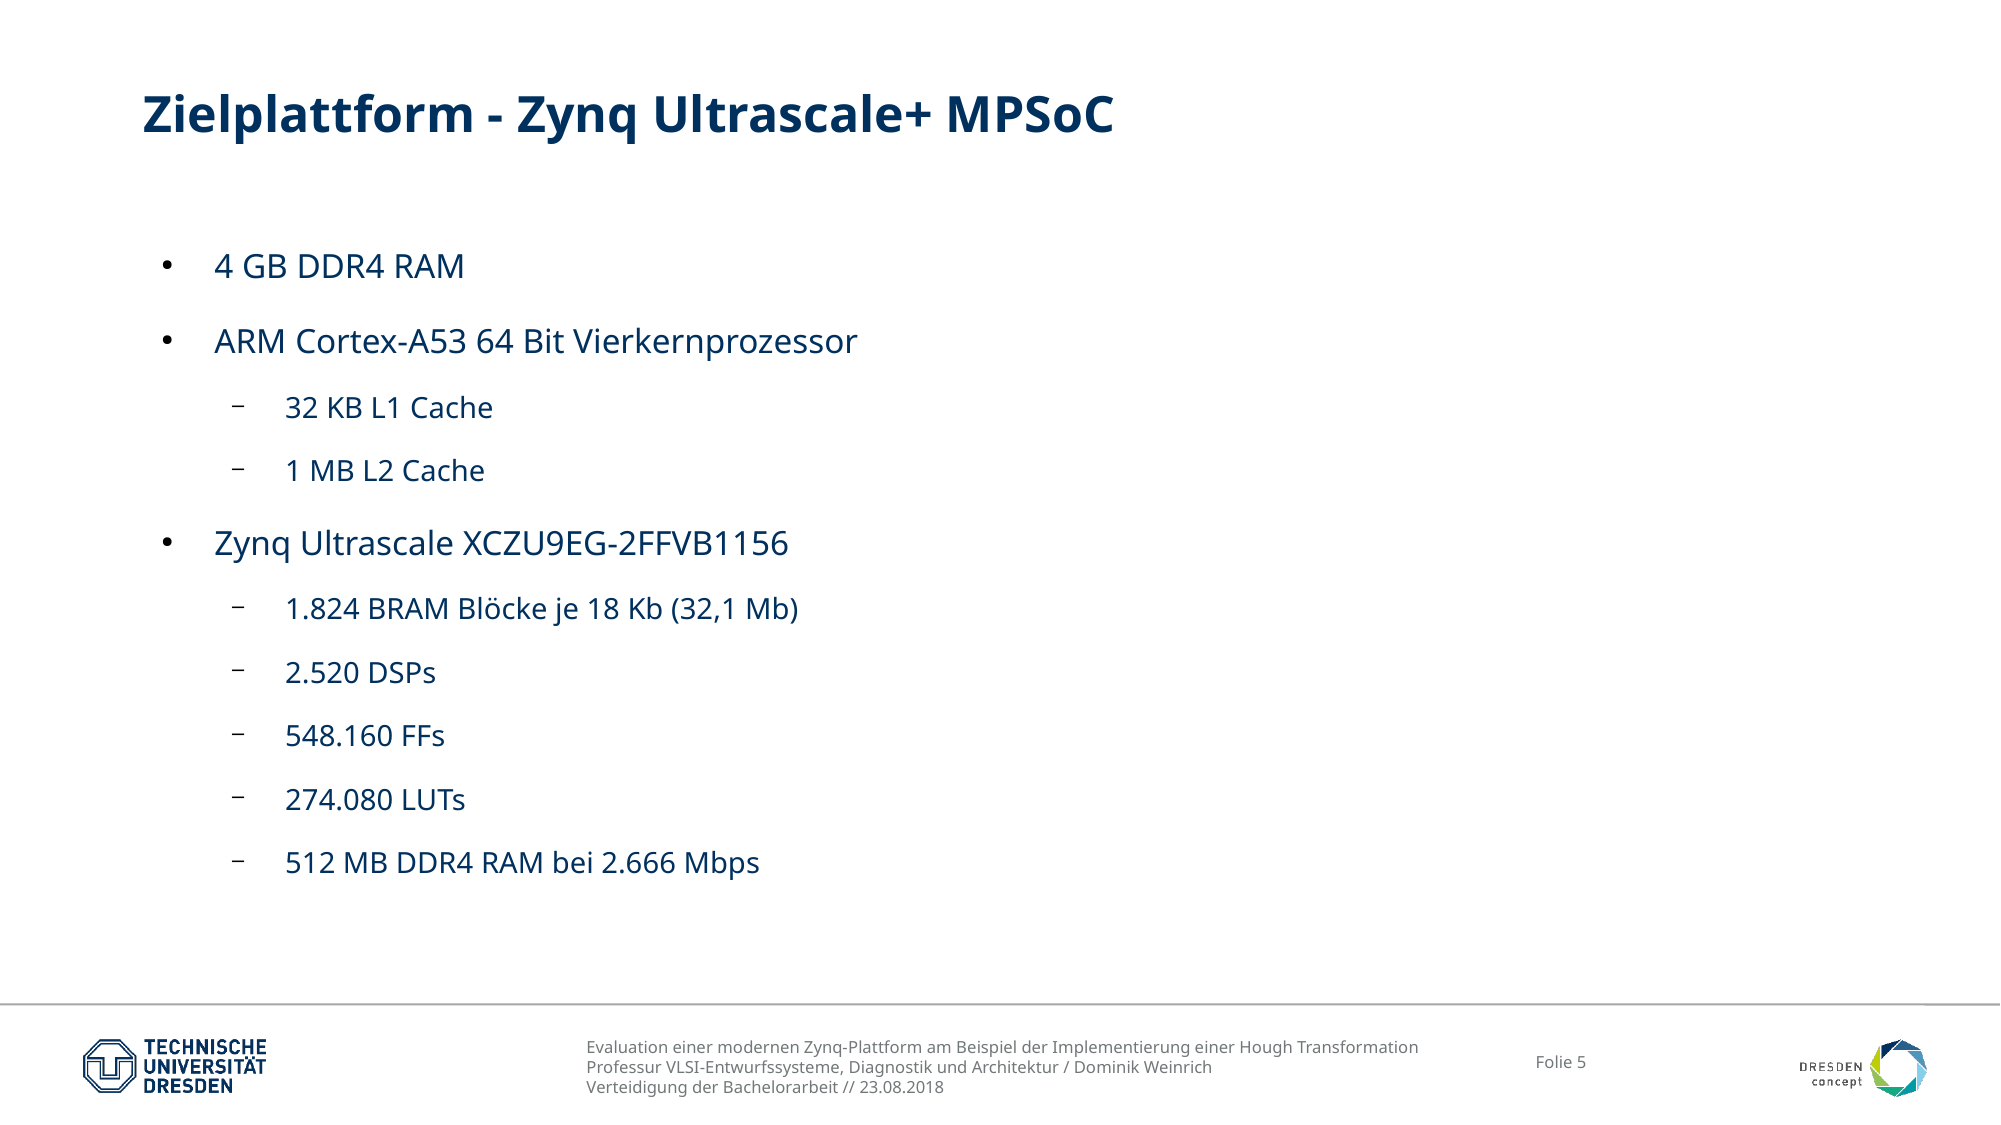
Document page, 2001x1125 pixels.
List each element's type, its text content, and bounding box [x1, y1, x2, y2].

picture [83, 1039, 266, 1093]
list 4 GB DDR4 RAM ARM Cortex-A53 64 Bit Vierkernprozessor 32 KB L1 Cache 1 MB L2 Cache Zynq Ultrascale XCZU9EG-2FFVB1156 1.824 BRAM Blöcke je 18 Kb (32,1 Mb) 2.520 DSPs 548.160 FFs 274.080 LUTs 512 MB DDR4 RAM bei 2.666 Mbps [143, 243, 1880, 957]
picture [1800, 1039, 1927, 1097]
title Zielplattform - Zynq Ultrascale+ MPSoC [143, 56, 1880, 169]
